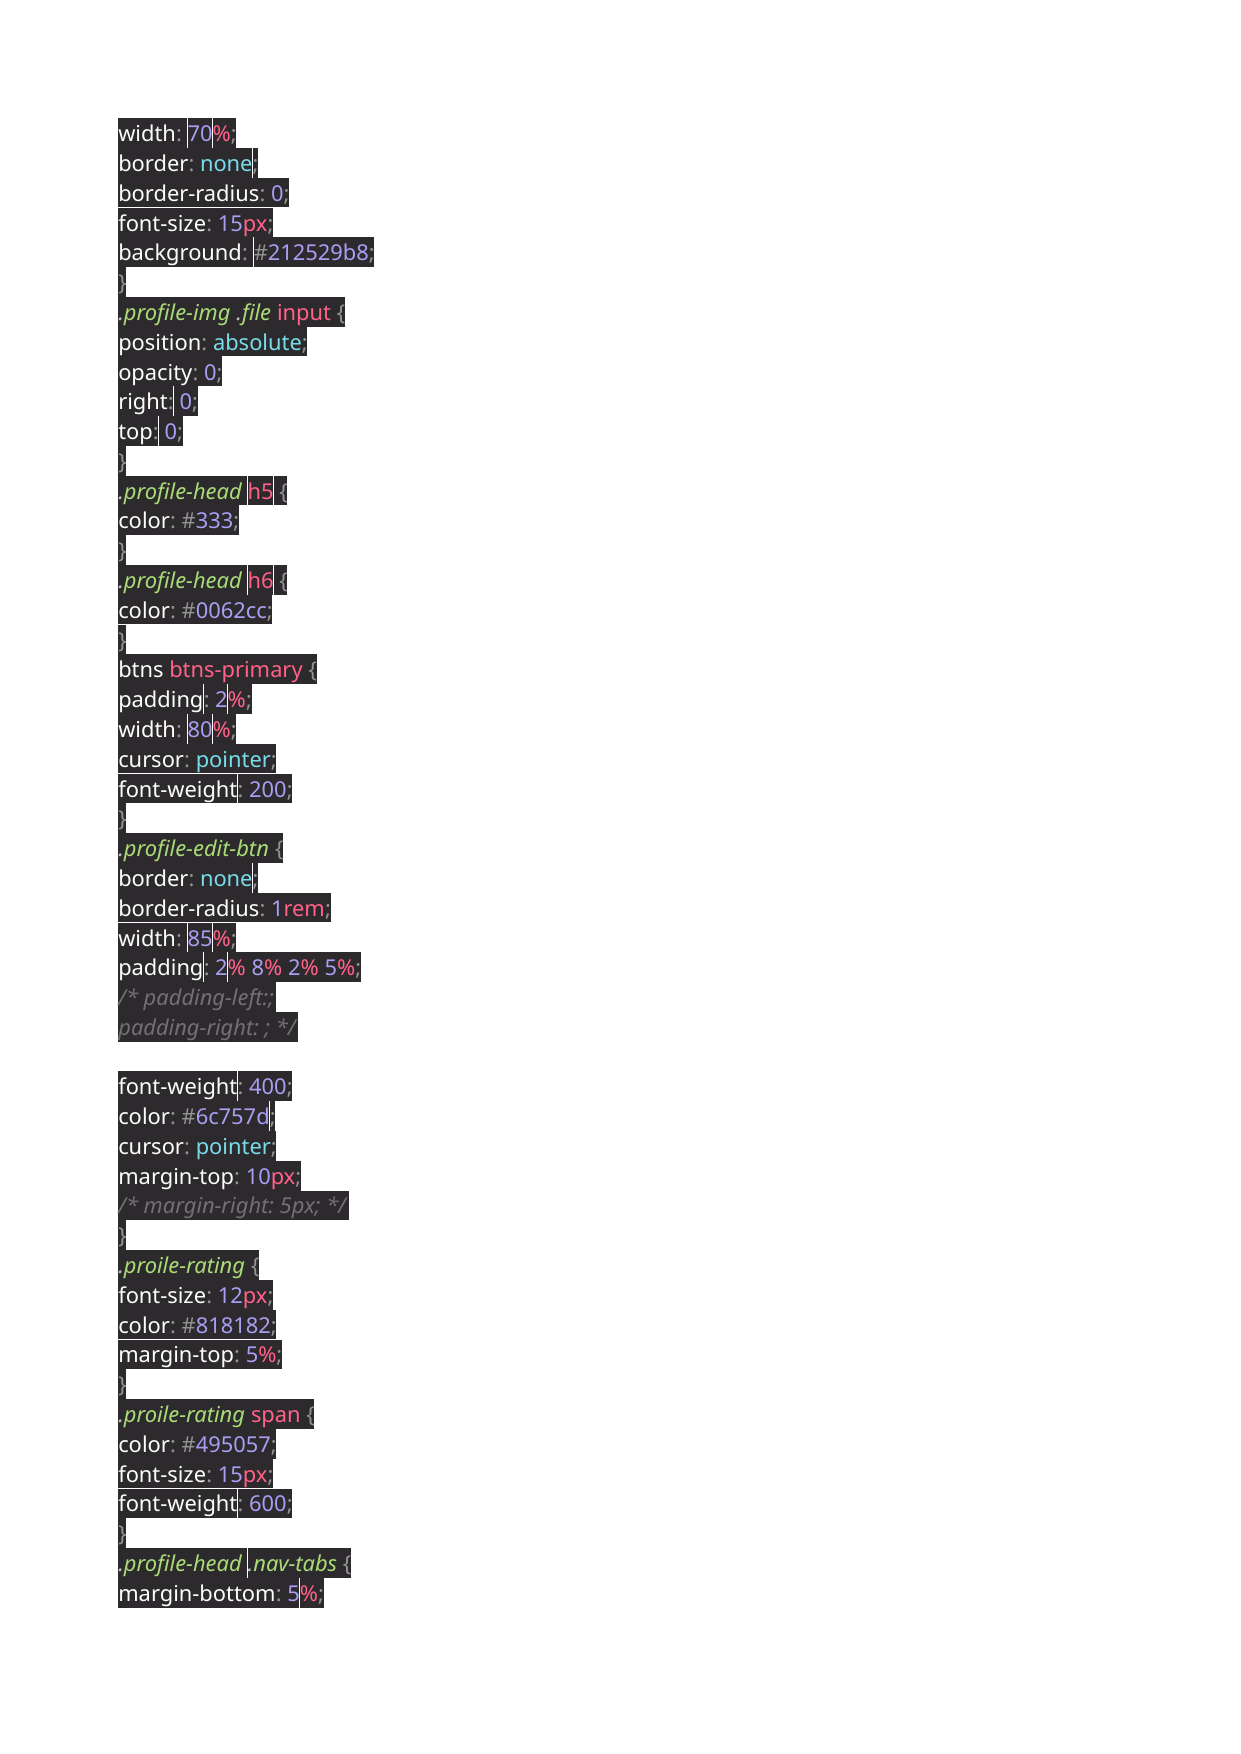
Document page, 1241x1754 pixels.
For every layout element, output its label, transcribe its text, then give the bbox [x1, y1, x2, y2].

text padding: 2% 8% 2% 5%; [118, 952, 1122, 982]
text font-weight: 200; [118, 773, 1122, 803]
text font-size: 12px; [118, 1280, 1122, 1310]
text padding: 2%; [118, 684, 1122, 714]
text border: none; [118, 148, 1122, 178]
text font-size: 15px; [118, 1459, 1122, 1488]
text background: #212529b8; [118, 237, 1122, 267]
text top: 0; [118, 416, 1122, 446]
text margin-top: 5%; [118, 1339, 1122, 1369]
text color: #6c757d; [118, 1101, 1122, 1131]
text cursor: pointer; [118, 1131, 1122, 1161]
text } [118, 1369, 1122, 1399]
text color: #495057; [118, 1429, 1122, 1459]
text margin-bottom: 5%; [118, 1578, 1122, 1608]
text .profile-head .nav-tabs { [118, 1548, 1122, 1578]
text border: none; [118, 863, 1122, 893]
text width: 85%; [118, 922, 1122, 952]
text /* padding-left:; [118, 982, 1122, 1012]
text opacity: 0; [118, 356, 1122, 386]
text } [118, 267, 1122, 297]
text color: #0062cc; [118, 595, 1122, 624]
text position: absolute; [118, 327, 1122, 356]
text font-size: 15px; [118, 207, 1122, 237]
text .proile-rating { [118, 1250, 1122, 1280]
text .profile-img .file input { [118, 297, 1122, 327]
text color: #818182; [118, 1310, 1122, 1339]
text .proile-rating span { [118, 1399, 1122, 1429]
text } [118, 446, 1122, 476]
text .profile-head h5 { [118, 476, 1122, 505]
text .profile-head h6 { [118, 565, 1122, 595]
text cursor: pointer; [118, 744, 1122, 773]
text right: 0; [118, 386, 1122, 416]
text btns btns-primary { [118, 654, 1122, 684]
text } [118, 535, 1122, 565]
text } [118, 1220, 1122, 1250]
text font-weight: 400; [118, 1071, 1122, 1101]
text .profile-edit-btn { [118, 833, 1122, 863]
text padding-right: ; */ [118, 1012, 1122, 1042]
text width: 80%; [118, 714, 1122, 744]
text } [118, 803, 1122, 833]
text margin-top: 10px; [118, 1161, 1122, 1191]
text border-radius: 1rem; [118, 893, 1122, 922]
text } [118, 624, 1122, 654]
text font-weight: 600; [118, 1488, 1122, 1518]
text } [118, 1518, 1122, 1548]
text color: #333; [118, 505, 1122, 535]
text width: 70%; [118, 118, 1122, 148]
text border-radius: 0; [118, 178, 1122, 207]
text /* margin-right: 5px; */ [118, 1191, 1122, 1220]
